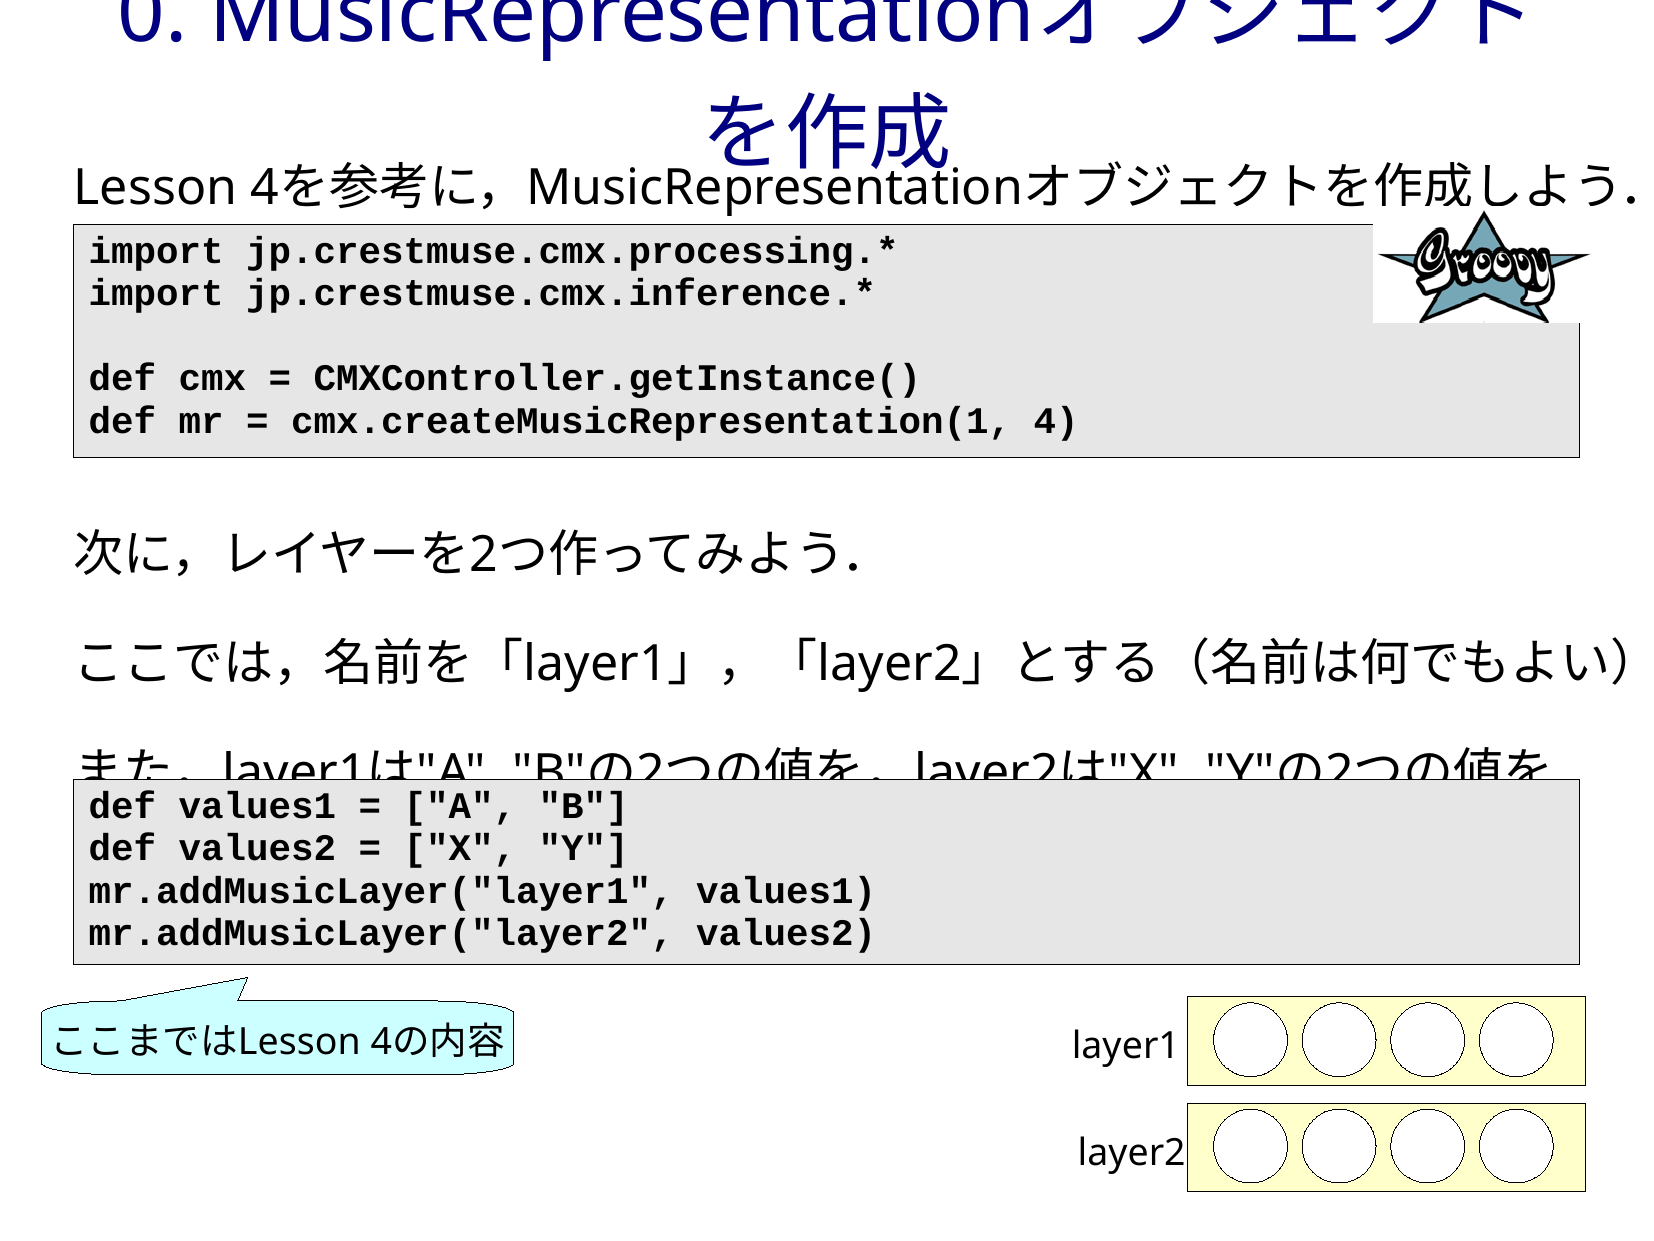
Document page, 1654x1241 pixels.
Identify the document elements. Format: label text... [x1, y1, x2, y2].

text_box layer2 [1062, 1117, 1187, 1171]
text_box Lesson 4を参考に，MusicRepresentationオブジェクトを作成しよう． [59, 138, 1476, 204]
text_box def values1 = ["A", "B"] def values2 = ["X", "Y"] mr.addMusicLayer("layer1", values1) mr.addMusicLayer("layer2", values2) [73, 779, 1580, 965]
text_box ここまではLesson 4の内容 [41, 977, 514, 1075]
text_box import jp.crestmuse.cmx.processing.* import jp.crestmuse.cmx.inference.* def cmx = CMXController.getInstance() def mr = cmx.createMusicRepresentation(1, 4) [73, 224, 1580, 458]
text_box 次に，レイヤーを2つ作ってみよう． ここでは，名前を「layer1」，「layer2」とする（名前は何でもよい）． また，layer1は"A", "B"の2つの値を，layer2は"X", "Y"の2つの値を とりうるものとする． [59, 469, 1502, 760]
text_box [1187, 1103, 1586, 1192]
title 0. MusicRepresentationオブジェクトを作成 [82, 23, 1571, 108]
picture [1373, 206, 1595, 323]
text_box [1187, 996, 1586, 1086]
text_box layer1 [1057, 1011, 1181, 1064]
